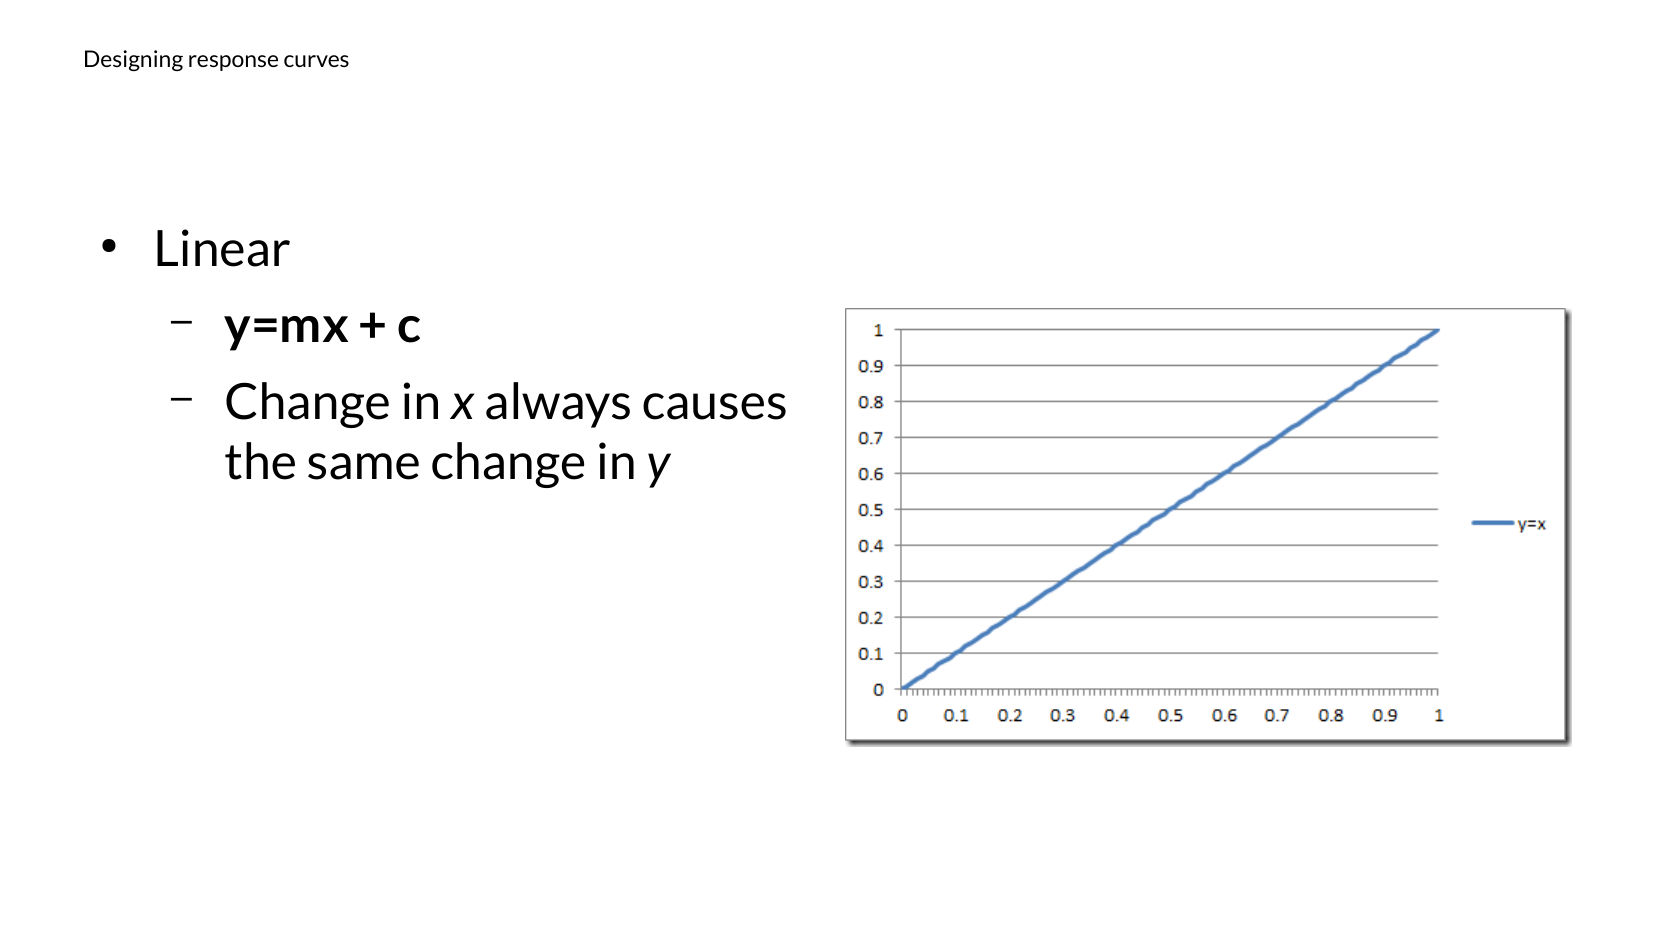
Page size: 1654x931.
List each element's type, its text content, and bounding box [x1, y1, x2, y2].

list Linear y=mx + c Change in x always causes the same change in y [82, 217, 809, 839]
picture [845, 308, 1572, 748]
title Designing response curves [83, 0, 1571, 119]
